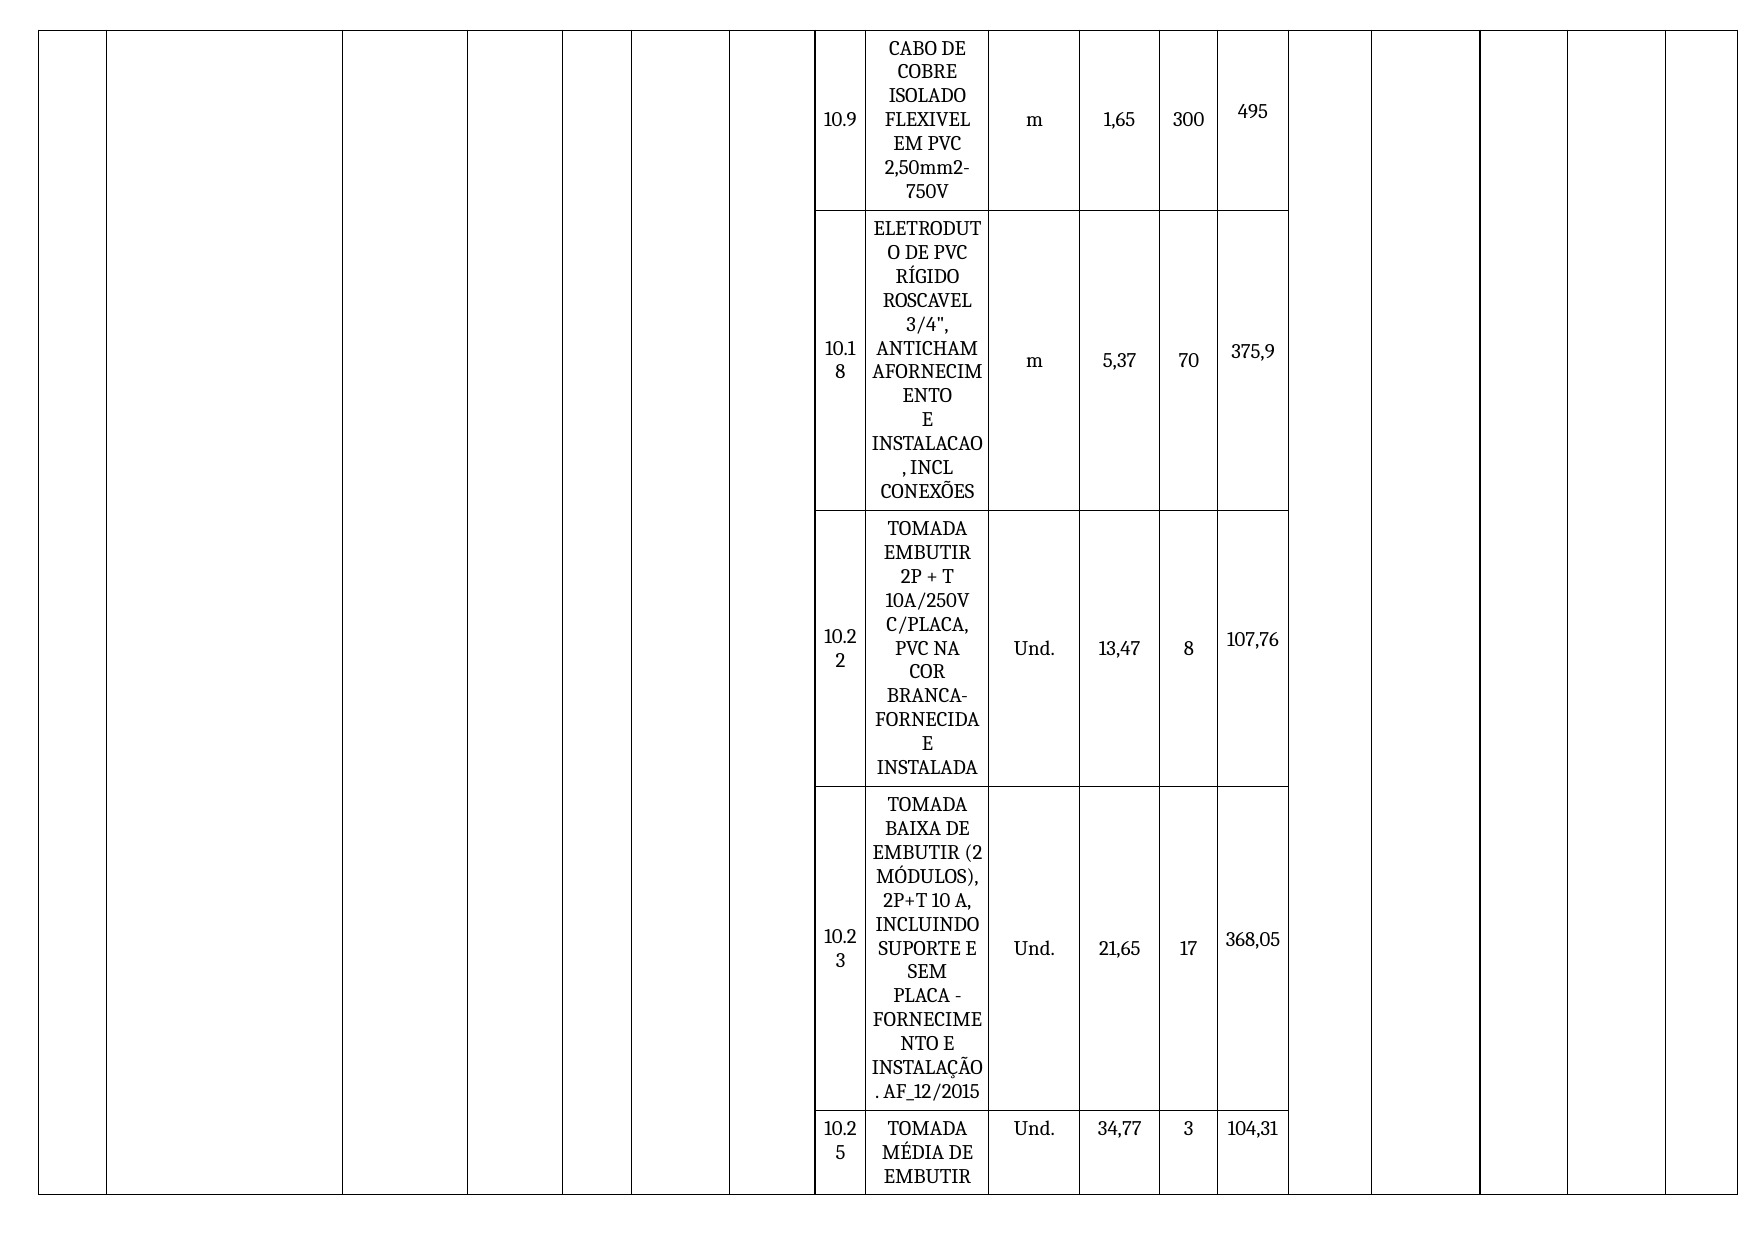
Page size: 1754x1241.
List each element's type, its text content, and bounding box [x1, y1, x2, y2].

table_cell [468, 31, 562, 1194]
table_cell 10.9 [816, 31, 865, 210]
table_cell 34,77 [1080, 1111, 1159, 1194]
table_cell [1372, 31, 1479, 1194]
table_cell m [989, 211, 1079, 510]
table_cell [730, 31, 814, 1194]
table_cell [39, 31, 106, 1194]
table_cell Und. [989, 1111, 1079, 1194]
table_cell 368,05 [1218, 787, 1288, 1110]
table_cell 10.18 [816, 211, 865, 510]
table_cell 3 [1160, 1111, 1217, 1194]
table_cell m [989, 31, 1079, 210]
table_cell 10.23 [816, 787, 865, 1110]
table_cell ELETRODUTO DE PVC RÍGIDO ROSCAVEL 3/4", ANTICHAMAFORNECIMENTO E INSTALACAO, INCL CONEXÕES [866, 211, 988, 510]
table_cell CABO DE COBRE ISOLADO FLEXIVEL EM PVC 2,50mm2- 750V [866, 31, 988, 210]
table_cell TOMADA BAIXA DE EMBUTIR (2 MÓDULOS), 2P+T 10 A, INCLUINDO SUPORTE E SEM PLACA - FORNECIMENTO E INSTALAÇÃO. AF_12/2015 [866, 787, 988, 1110]
table_cell 107,76 [1218, 511, 1288, 786]
table_cell 13,47 [1080, 511, 1159, 786]
table_cell 10.25 [816, 1111, 865, 1194]
table_cell [1666, 31, 1737, 1194]
table_cell 375,9 [1218, 211, 1288, 510]
table_cell 21,65 [1080, 787, 1159, 1110]
table_cell 300 [1160, 31, 1217, 210]
table_cell [563, 31, 631, 1194]
table_cell 70 [1160, 211, 1217, 510]
table_cell 8 [1160, 511, 1217, 786]
table_cell [107, 31, 342, 1194]
table_cell 5,37 [1080, 211, 1159, 510]
table_cell [1568, 31, 1665, 1194]
table_cell 10.22 [816, 511, 865, 786]
table_cell 1,65 [1080, 31, 1159, 210]
table_cell Und. [989, 787, 1079, 1110]
table_cell Und. [989, 511, 1079, 786]
table_cell [343, 31, 467, 1194]
table_cell [1289, 31, 1371, 1194]
table_cell 104,31 [1218, 1111, 1288, 1194]
table_cell [632, 31, 729, 1194]
table_cell TOMADA MÉDIA DE EMBUTIR [866, 1111, 988, 1194]
table_cell 17 [1160, 787, 1217, 1110]
table_cell 495 [1218, 31, 1288, 210]
table_cell [1481, 31, 1567, 1194]
table_cell TOMADA EMBUTIR 2P + T 10A/250V C/PLACA, PVC NA COR BRANCA- FORNECIDA E INSTALADA [866, 511, 988, 786]
